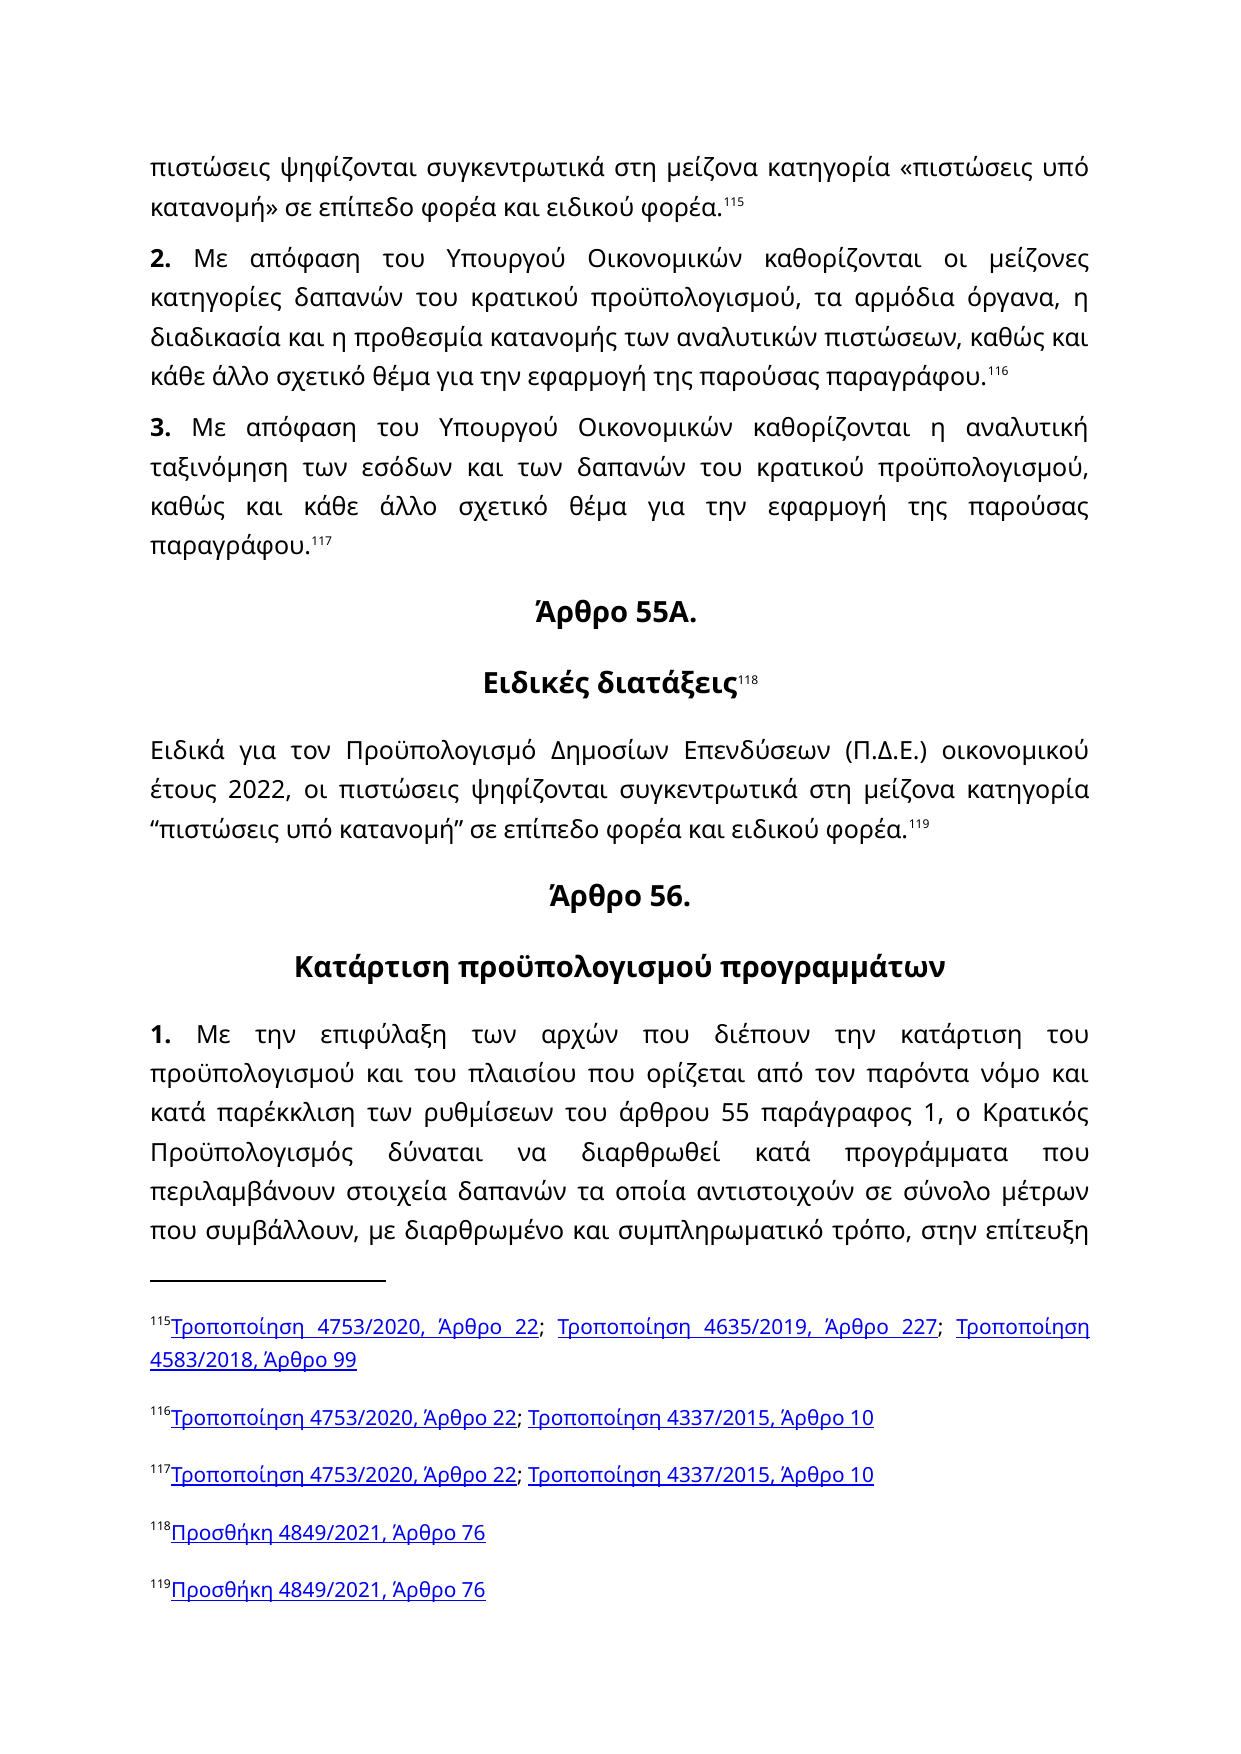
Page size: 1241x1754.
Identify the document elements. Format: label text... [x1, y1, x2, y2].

text Τροποποίηση 4753/2020, Άρθρο 22; Τροποποίηση 4635/2019, Άρθρο 227; Τροποποίηση 4583/2018, Άρθρο 99 [150, 1312, 1090, 1373]
text 3. Με απόφαση του Υπουργού Οικονομικών καθορίζονται η αναλυτική ταξινόμηση των εσόδων και των δαπανών του κρατικού προϋπολογισμού, καθώς και κάθε άλλο σχετικό θέμα για την εφαρμογή της παρούσας παραγράφου. [150, 410, 1090, 562]
text Ειδικά για τον Προϋπολογισμό Δημοσίων Επενδύσεων (Π.Δ.Ε.) οικονομικού έτους 2022, οι πιστώσεις ψηφίζονται συγκεντρωτικά στη μείζονα κατηγορία “πιστώσεις υπό κατανομή” σε επίπεδο φορέα και ειδικού φορέα. [150, 733, 1090, 845]
text 1. Με την επιφύλαξη των αρχών που διέπουν την κατάρτιση του προϋπολογισμού και του πλαισίου που ορίζεται από τον παρόντα νόμο και κατά παρέκκλιση των ρυθμίσεων του άρθρου 55 παράγραφος 1, ο Κρατικός Προϋπολογισμός δύναται να διαρθρωθεί κατά προγράμματα που περιλαμβάνουν στοιχεία δαπανών τα οποία αντιστοιχούν σε σύνολο μέτρων που συμβάλλουν, με διαρθρωμένο και συμπληρωματικό τρόπο, στην επίτευξη [150, 1017, 1090, 1247]
text 2. Με απόφαση του Υπουργού Οικονομικών καθορίζονται οι μείζονες κατηγορίες δαπανών του κρατικού προϋπολογισμού, τα αρμόδια όργανα, η διαδικασία και η προθεσμία κατανομής των αναλυτικών πιστώσεων, καθώς και κάθε άλλο σχετικό θέμα για την εφαρμογή της παρούσας παραγράφου. [150, 241, 1090, 392]
subtitle Ειδικές διατάξεις [150, 662, 1090, 702]
text Τροποποίηση 4753/2020, Άρθρο 22; Τροποποίηση 4337/2015, Άρθρο 10 [150, 1403, 1090, 1431]
text Προσθήκη 4849/2021, Άρθρο 76 [150, 1518, 1090, 1546]
text Προσθήκη 4849/2021, Άρθρο 76 [150, 1576, 1090, 1604]
text Τροποποίηση 4753/2020, Άρθρο 22; Τροποποίηση 4337/2015, Άρθρο 10 [150, 1460, 1090, 1489]
subtitle Άρθρο 55Α. [150, 592, 1090, 631]
subtitle Κατάρτιση προϋπολογισμού προγραμμάτων [150, 946, 1090, 986]
text πιστώσεις ψηφίζονται συγκεντρωτικά στη μείζονα κατηγορία «πιστώσεις υπό κατανομή» σε επίπεδο φορέα και ειδικού φορέα. [150, 150, 1090, 223]
subtitle Άρθρο 56. [150, 875, 1090, 915]
